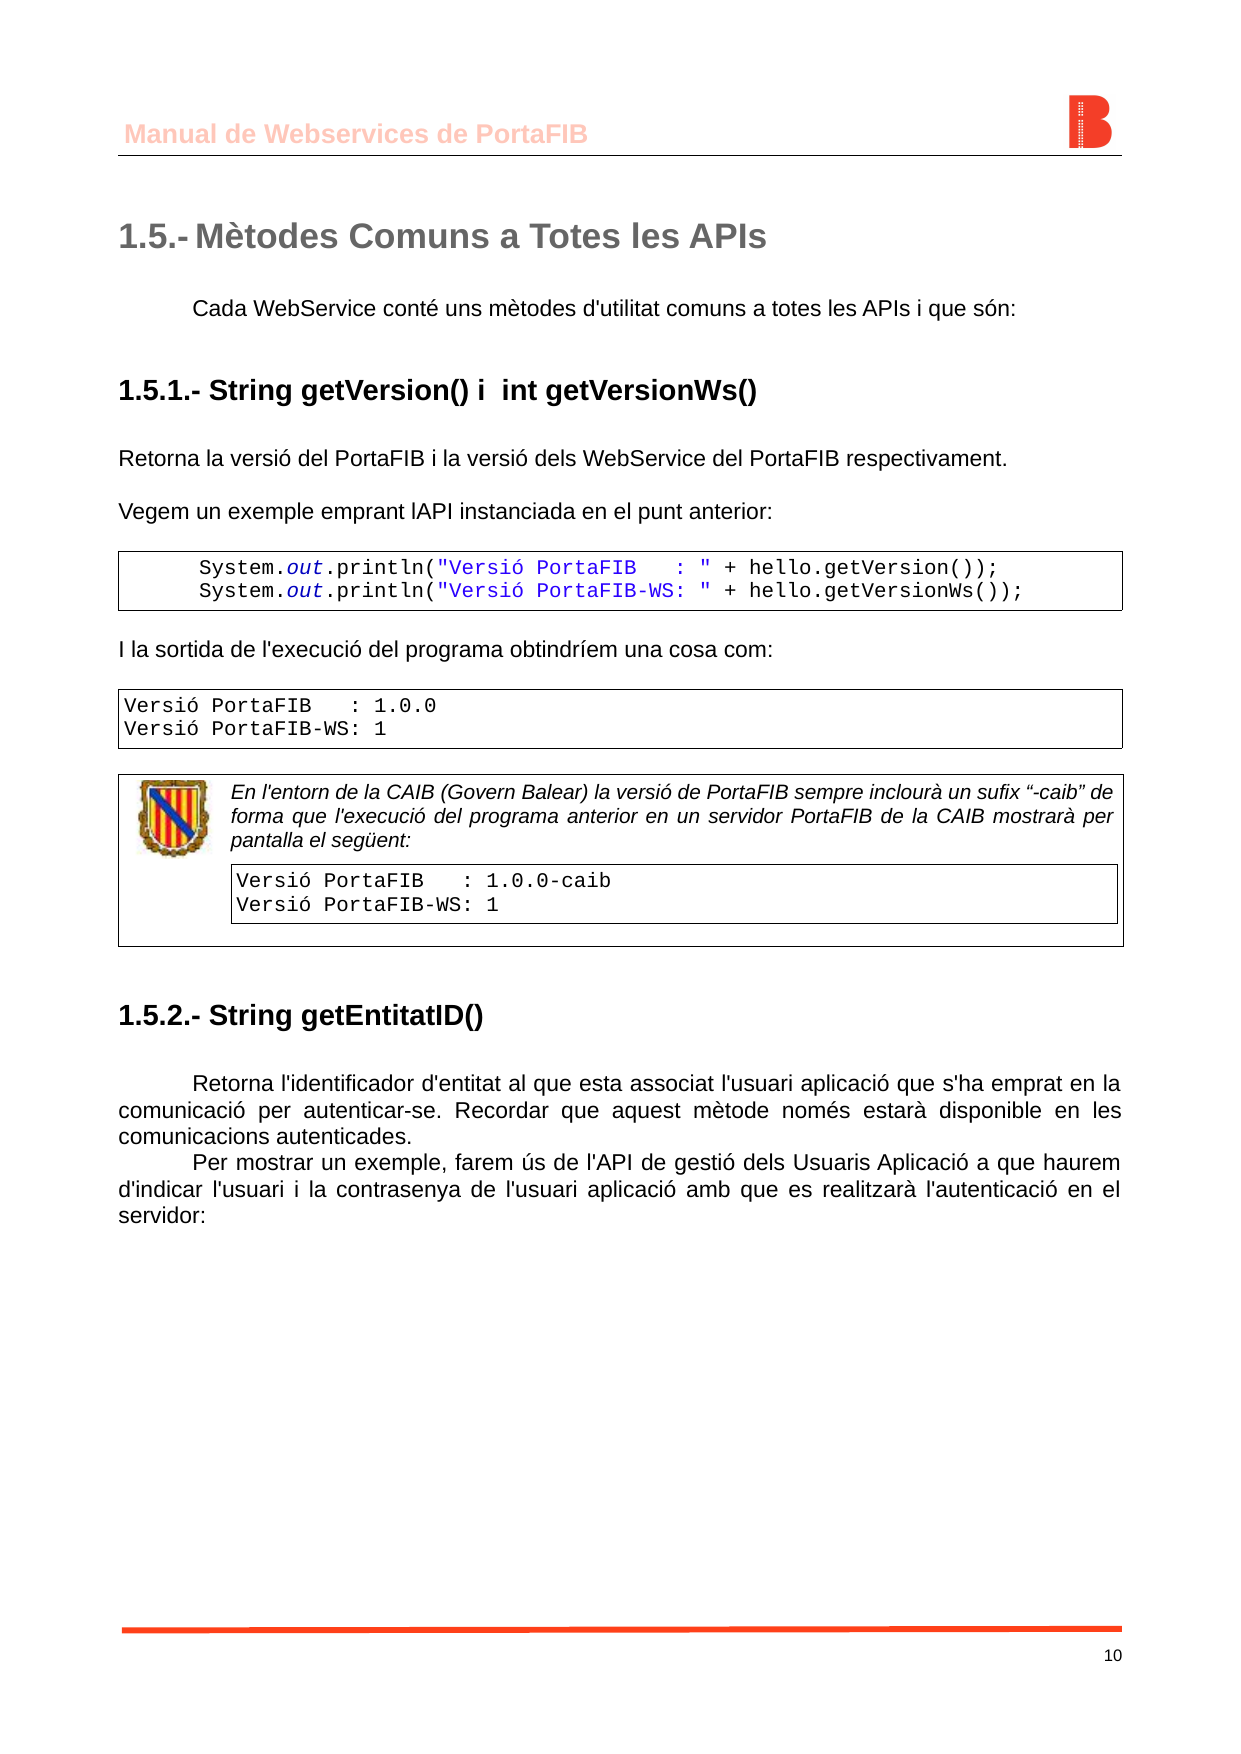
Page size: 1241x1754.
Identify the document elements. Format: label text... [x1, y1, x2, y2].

table_header System.out.println("Versió PortaFIB : " + hello.getVersion()); System.out.println("Versió PortaFIB-WS: " + hello.getVersionWs()); [119, 552, 1122, 610]
text Retorna la versió del PortaFIB i la versió dels WebService del PortaFIB respectivament. [118, 445, 1122, 472]
text Per mostrar un exemple, farem ús de l'API de gestió dels Usuaris Aplicació a que haurem d'indicar l'usuari i la contrasenya de l'usuari aplicació amb que es realitzarà l'autenticació en el servidor: [118, 1149, 1122, 1228]
table_header Versió PortaFIB : 1.0.0 Versió PortaFIB-WS: 1 [119, 690, 1122, 748]
picture [134, 780, 214, 859]
text Vegem un exemple emprant lAPI instanciada en el punt anterior: [118, 498, 1122, 524]
table_header Versió PortaFIB : 1.0.0-caib Versió PortaFIB-WS: 1 [232, 865, 1117, 923]
table_header En l'entorn de la CAIB (Govern Balear) la versió de PortaFIB sempre inclourà un sufix “-caib” de forma que l'execució del programa anterior en un servidor PortaFIB de la CAIB mostrarà per pantalla el següent: [225, 775, 1123, 946]
picture [1063, 94, 1117, 150]
text I la sortida de l'execució del programa obtindríem una cosa com: [118, 636, 1122, 662]
text Cada WebService conté uns mètodes d'utilitat comuns a totes les APIs i que són: [118, 295, 1122, 322]
subtitle String getEntitatID() [118, 998, 1122, 1031]
text Retorna l'identificador d'entitat al que esta associat l'usuari aplicació que s'ha emprat en la comunicació per autenticar-se. Recordar que aquest mètode només estarà disponible en les comunicacions autenticades. [118, 1070, 1122, 1149]
subtitle String getVersion() i int getVersionWs() [118, 373, 1122, 407]
table_header [119, 775, 225, 946]
subtitle Mètodes Comuns a Totes les APIs [118, 216, 1122, 256]
